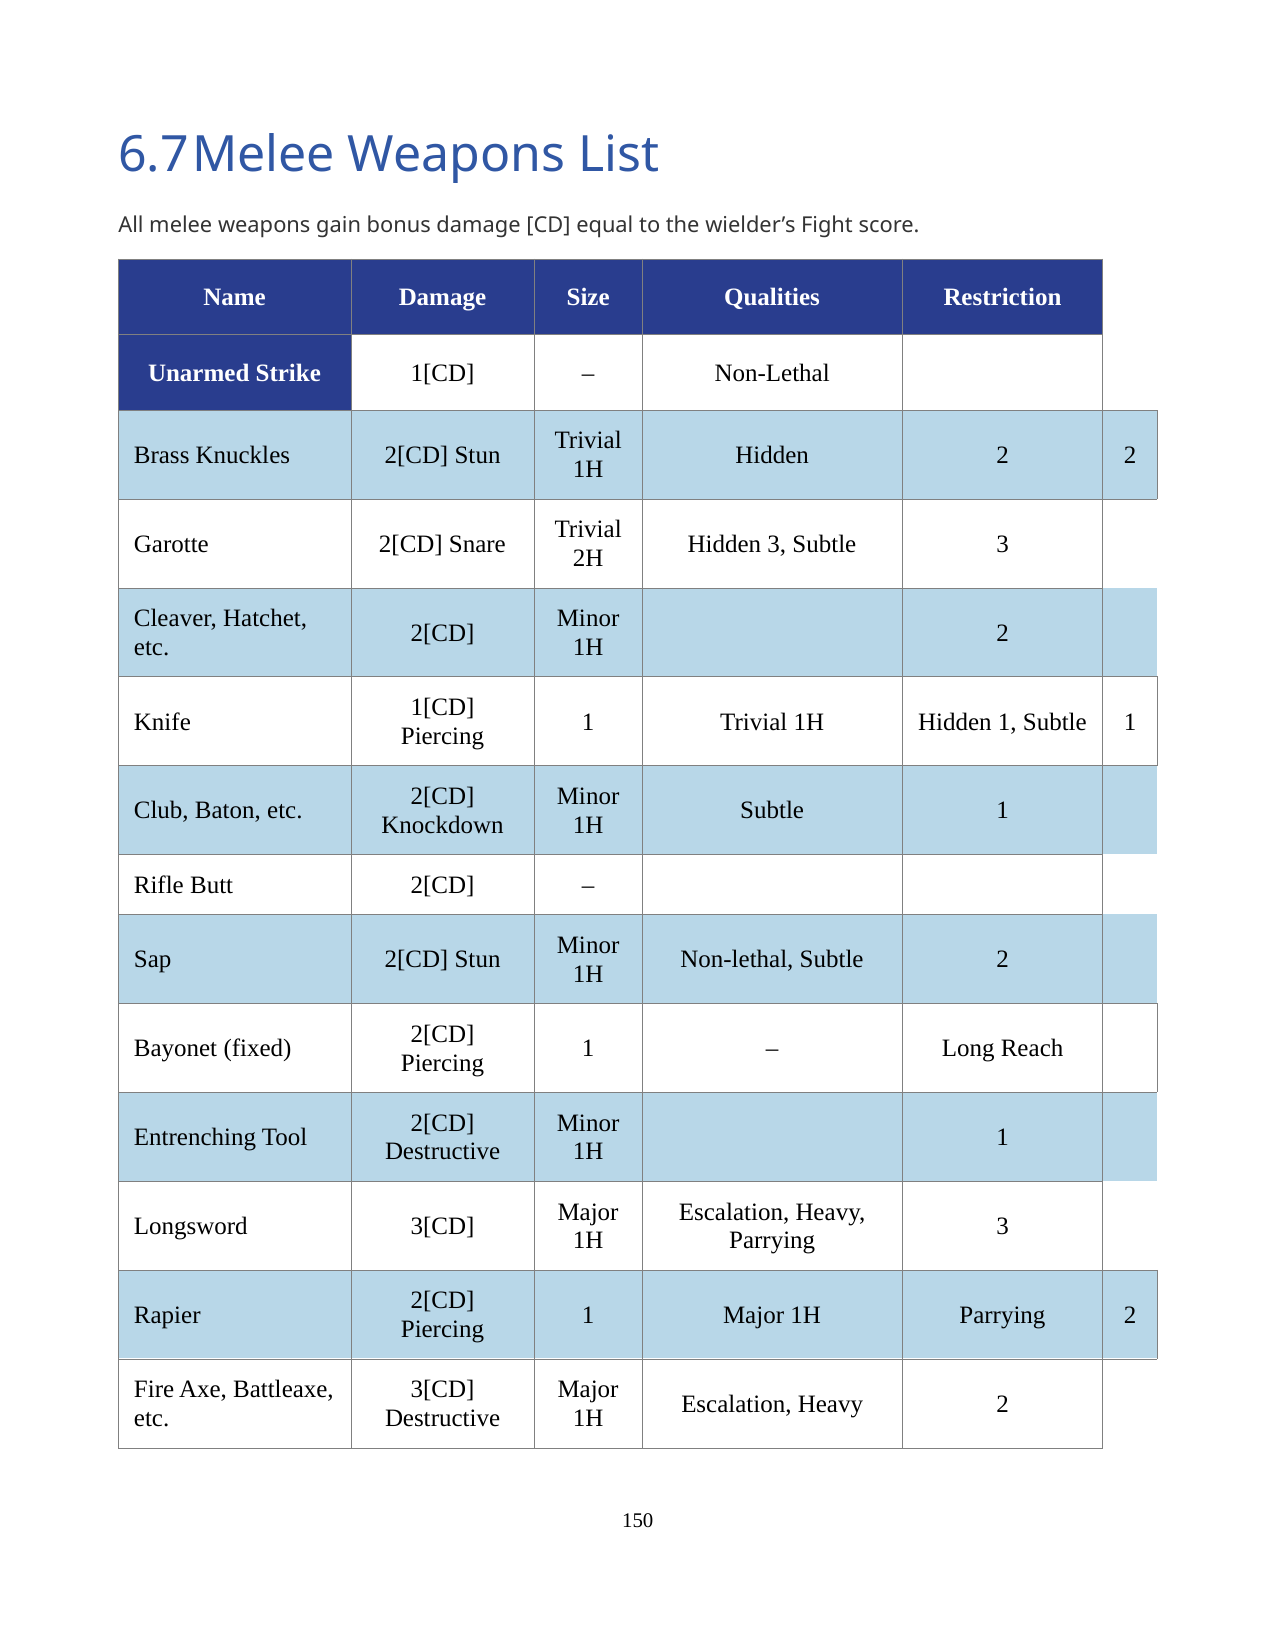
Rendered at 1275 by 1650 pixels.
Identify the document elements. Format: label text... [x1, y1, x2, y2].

table_cell [1103, 334, 1157, 410]
table_cell 3[CD] Destructive [352, 1360, 534, 1447]
table_cell 2[CD] Destructive [352, 1093, 534, 1181]
table_cell Unarmed Strike [119, 335, 351, 410]
table_header Damage [352, 260, 534, 334]
table_cell 3 [903, 1182, 1102, 1270]
table_cell Trivial 1H [535, 411, 642, 499]
table_cell [1103, 854, 1157, 914]
table_cell Minor 1H [535, 915, 642, 1003]
table_cell Major 1H [535, 1182, 642, 1270]
table_header Qualities [643, 260, 902, 334]
table_cell 1[CD] [352, 335, 534, 410]
table_cell 1 [535, 677, 642, 765]
table_cell 3[CD] [352, 1182, 534, 1270]
table_cell 1 [535, 1271, 642, 1358]
table_cell Bayonet (fixed) [119, 1004, 351, 1092]
table_cell Fire Axe, Battleaxe, etc. [119, 1360, 351, 1447]
table_cell Major 1H [643, 1271, 902, 1358]
table_cell 2 [1103, 1271, 1157, 1358]
table_cell Non-Lethal [643, 335, 902, 410]
table_cell 2 [903, 1360, 1102, 1447]
table_cell [1103, 1004, 1157, 1092]
table_cell 2[CD] Piercing [352, 1004, 534, 1092]
table_cell Long Reach [903, 1004, 1102, 1092]
table_cell [1103, 1360, 1157, 1447]
table_cell 2 [903, 411, 1102, 499]
table_cell Rapier [119, 1271, 351, 1358]
table_cell 2 [903, 915, 1102, 1003]
table_cell Cleaver, Hatchet, etc. [119, 589, 351, 676]
table_cell Knife [119, 677, 351, 765]
table_header Name [119, 260, 351, 334]
table_cell 2[CD] Knockdown [352, 766, 534, 854]
table_cell Hidden [643, 411, 902, 499]
table_cell [903, 855, 1102, 914]
table_cell 1 [903, 1093, 1102, 1181]
table_cell [1103, 500, 1157, 588]
table_cell Hidden 1, Subtle [903, 677, 1102, 765]
text All melee weapons gain bonus damage [CD] equal to the wielder’s Fight score. [118, 209, 1157, 238]
table_cell [1103, 1093, 1157, 1181]
table_cell 1 [535, 1004, 642, 1092]
table_cell Major 1H [535, 1360, 642, 1447]
table_header Restriction [903, 260, 1102, 334]
table_cell 2[CD] [352, 589, 534, 676]
table_cell Escalation, Heavy [643, 1360, 902, 1447]
table_cell Garotte [119, 500, 351, 588]
table_cell – [535, 855, 642, 914]
table_cell 2[CD] Snare [352, 500, 534, 588]
table_cell Brass Knuckles [119, 411, 351, 499]
table_cell [1103, 588, 1157, 676]
table_cell Minor 1H [535, 766, 642, 854]
table_cell 1 [1103, 677, 1157, 765]
table_cell Trivial 1H [643, 677, 902, 765]
table_cell Club, Baton, etc. [119, 766, 351, 854]
table_cell Sap [119, 915, 351, 1003]
table_cell Hidden 3, Subtle [643, 500, 902, 588]
table_header Size [535, 260, 642, 334]
table_cell 1[CD] Piercing [352, 677, 534, 765]
table_cell – [535, 335, 642, 410]
table_header [1103, 259, 1157, 334]
table_cell Parrying [903, 1271, 1102, 1358]
table_cell Entrenching Tool [119, 1093, 351, 1181]
table_cell 1 [903, 766, 1102, 854]
table_cell [1103, 1181, 1157, 1270]
table_cell Rifle Butt [119, 855, 351, 914]
table_cell 3 [903, 500, 1102, 588]
table_cell Longsword [119, 1182, 351, 1270]
table_cell Minor 1H [535, 1093, 642, 1181]
table_cell [903, 335, 1102, 410]
table_cell – [643, 1004, 902, 1092]
table_cell 2[CD] Stun [352, 411, 534, 499]
table_cell Non-lethal, Subtle [643, 915, 902, 1003]
table_cell 2 [1103, 411, 1157, 499]
subtitle Melee Weapons List [118, 118, 1157, 186]
table_cell [1103, 914, 1157, 1003]
table_cell Subtle [643, 766, 902, 854]
table_cell 2[CD] [352, 855, 534, 914]
table_cell Minor 1H [535, 589, 642, 676]
table_cell 2[CD] Piercing [352, 1271, 534, 1358]
table_cell [643, 855, 902, 914]
table_cell 2 [903, 589, 1102, 676]
table_cell Trivial 2H [535, 500, 642, 588]
table_cell [643, 1093, 902, 1181]
table_cell [1103, 766, 1157, 854]
table_cell 2[CD] Stun [352, 915, 534, 1003]
table_cell Escalation, Heavy, Parrying [643, 1182, 902, 1270]
table_cell [643, 589, 902, 676]
